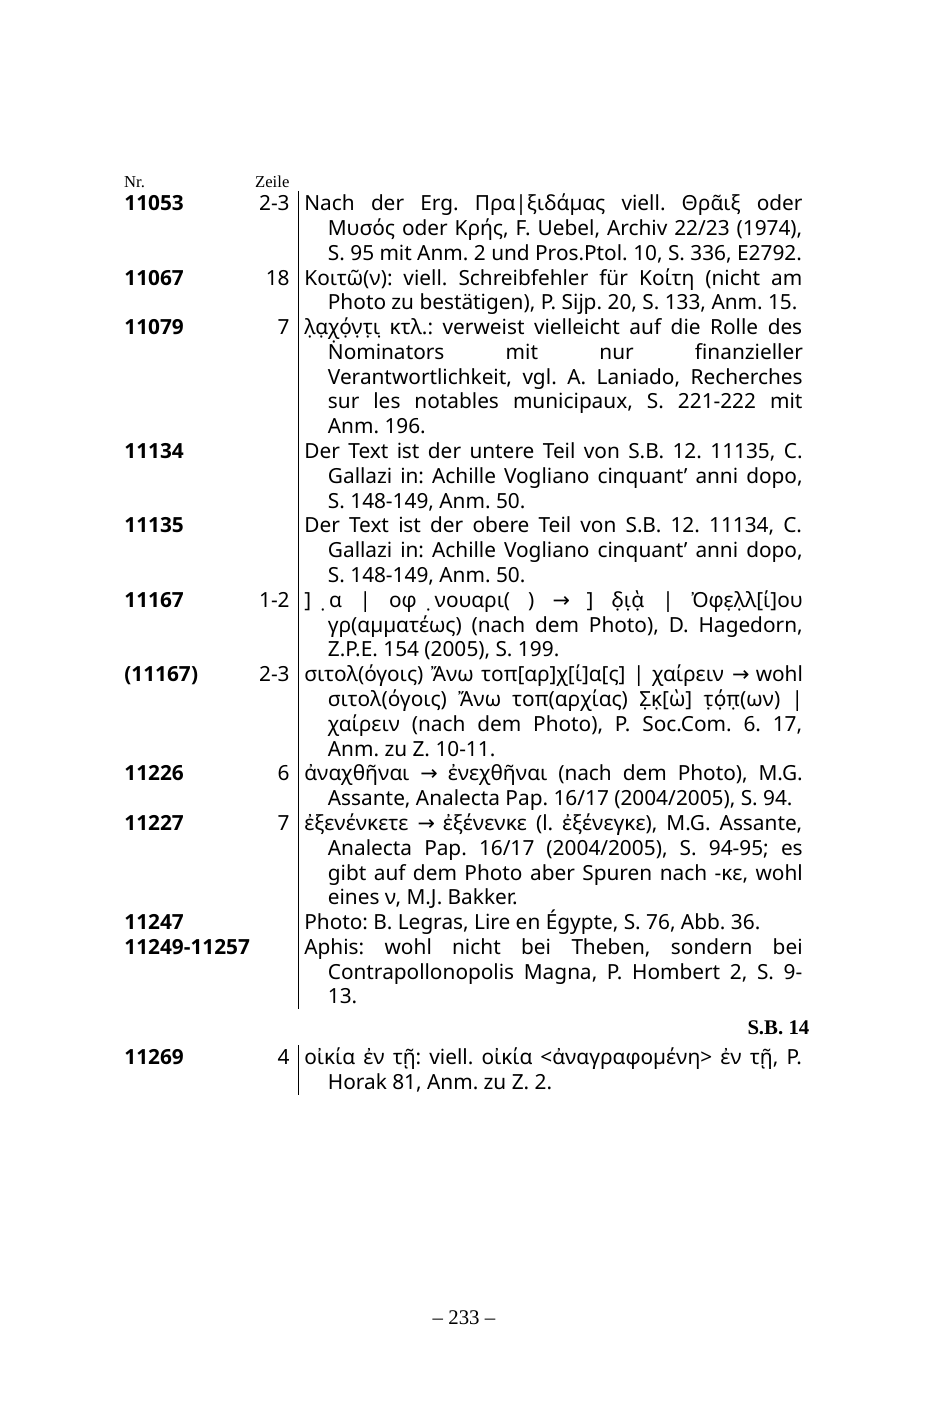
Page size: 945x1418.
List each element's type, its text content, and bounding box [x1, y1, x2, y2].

table_cell 18 [207, 265, 298, 315]
subtitle S.B. 14 [118, 1015, 809, 1039]
table_cell 11079 [118, 315, 207, 439]
table_cell 7 [207, 811, 298, 910]
table_cell Der Text ist der untere Teil von S.B. 12. 11135, C. Gallazi in: Achille Vogliano cinquant’ anni dopo, S. 148-149, Anm. 50. [299, 439, 809, 513]
table_cell (11167) [118, 662, 207, 761]
table_cell 6 [207, 761, 298, 811]
table_header οἰκία ἐν τῇ: viell. οἰκία <ἀναγραφομένη> ἐν τῇ, P. Horak 81, Anm. zu Z. 2. [299, 1045, 809, 1094]
table_cell Κοιτῶ(ν): viell. Schreibfehler für Κοίτη (nicht am Photo zu bestätigen), P. Sijp. 20, S. 133, Anm. 15. [299, 265, 809, 315]
table_header 11269 [118, 1045, 207, 1094]
table_cell 11249-11257 [118, 935, 298, 1009]
table_cell 11067 [118, 265, 207, 315]
table_cell 11226 [118, 761, 207, 811]
table_cell ἐξενένκετε → ἐξένενκε (l. ἐξένεγκε), M.G. Assante, Analecta Pap. 16/17 (2004/2005), S. 94-95; es gibt auf dem Photo aber Spuren nach -κε, wohl eines ν, M.J. Bakker. [299, 811, 809, 910]
table_cell 1-2 [207, 588, 298, 662]
table_cell Aphis: wohl nicht bei Theben, sondern bei Contrapollonopolis Magna, P. Hombert 2, S. 9-13. [299, 935, 809, 1009]
table_cell 11135 [118, 513, 298, 587]
table_cell 2-3 [207, 191, 298, 265]
table_cell 11134 [118, 439, 298, 513]
table_cell ἀναχθῆναι → ἐνεχθῆναι (nach dem Photo), M.G. Assante, Analecta Pap. 16/17 (2004/2005), S. 94. [299, 761, 809, 811]
table_cell ] ̣α | οφ ̣νουαρι( ) → ] δ̣ι̣ὰ̣ | Ὀφε̣λ̣λ[ί]ου γρ(αμματέως) (nach dem Photo), D. Hagedorn, Z.P.E. 154 (2005), S. 199. [299, 588, 809, 662]
table_cell 2-3 [207, 662, 298, 761]
table_header 4 [207, 1045, 298, 1094]
table_cell Der Text ist der obere Teil von S.B. 12. 11134, C. Gallazi in: Achille Vogliano cinquant’ anni dopo, S. 148-149, Anm. 50. [299, 513, 809, 587]
table_cell Nach der Erg. Πρα|ξιδάμας viell. Θρᾶιξ oder Μυσός oder Κρής, F. Uebel, Archiv 22/23 (1974), S. 95 mit Anm. 2 und Pros.Ptol. 10, S. 336, E2792. [299, 191, 809, 265]
table_cell 11247 [118, 910, 298, 934]
table_cell 7 [207, 315, 298, 439]
table_cell 11053 [118, 191, 207, 265]
table_cell λ̣α̣χ̣ό̣ν̣τ̣ι̣ κτλ.: verweist vielleicht auf die Rolle des Nominators mit nur finanzieller Verantwortlichkeit, vgl. A. Laniado, Recherches sur les notables municipaux, S. 221-222 mit Anm. 196. [299, 315, 809, 439]
table_cell σιτολ(όγοις) Ἄνω τοπ[αρ]χ[ί]α[ς] | χαίρειν → wohl σιτολ(όγοις) Ἄνω τοπ(αρχίας) Σ̣κ̣[ὼ] τ̣ό̣π̣(ων) | χαίρειν (nach dem Photo), P. Soc.Com. 6. 17, Anm. zu Z. 10-11. [299, 662, 809, 761]
table_cell Photo: B. Legras, Lire en Égypte, S. 76, Abb. 36. [299, 910, 809, 934]
table_cell 11227 [118, 811, 207, 910]
table_cell 11167 [118, 588, 207, 662]
